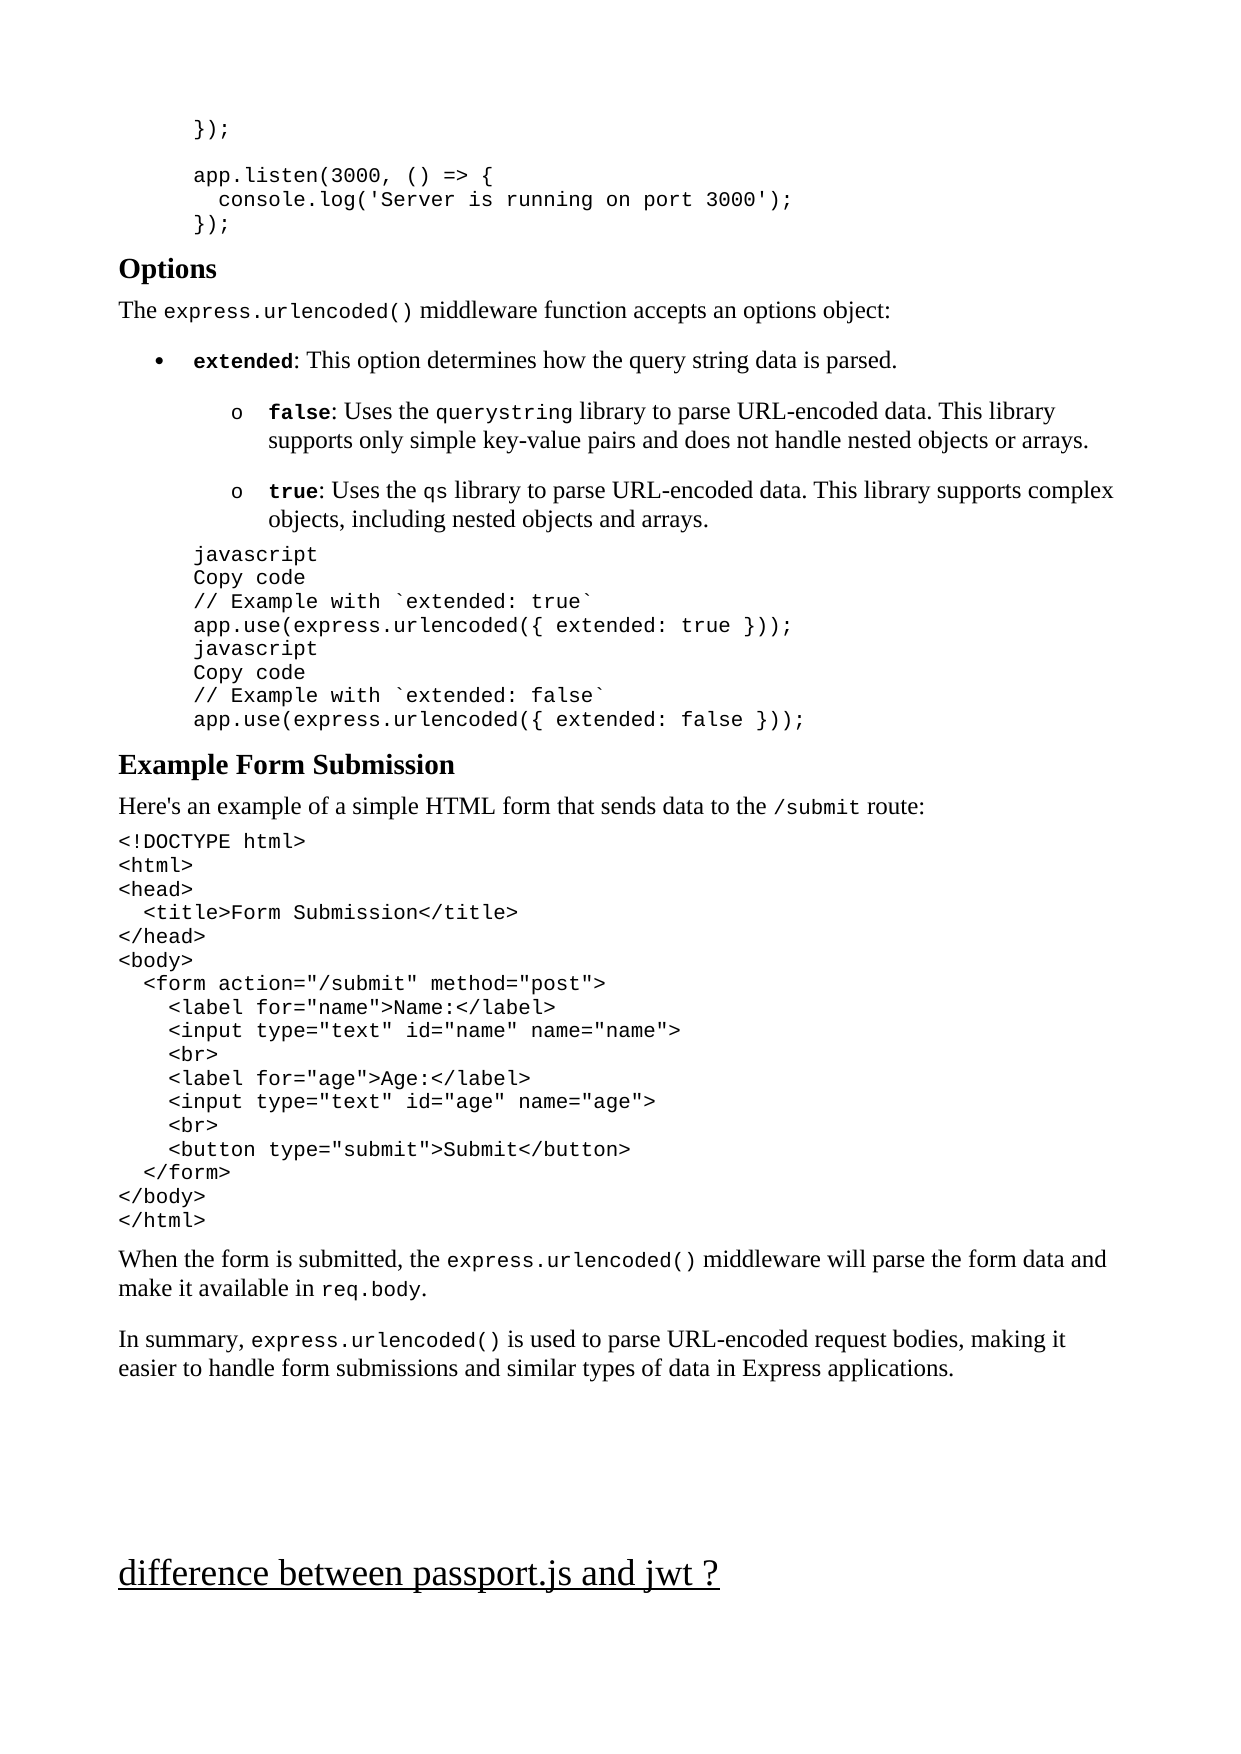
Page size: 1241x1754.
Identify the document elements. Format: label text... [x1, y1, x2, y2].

text app.use(express.urlencoded({ extended: true })); [193, 614, 1122, 638]
text <title>Form Submission</title> [118, 902, 1122, 926]
subtitle Options [118, 251, 1122, 284]
text </html> [118, 1210, 1122, 1233]
text <input type="text" id="age" name="age"> [118, 1091, 1122, 1115]
text }); [193, 213, 1122, 236]
text Copy code [193, 662, 1122, 686]
text <br> [118, 1115, 1122, 1139]
text javascript [193, 638, 1122, 662]
text Here's an example of a simple HTML form that sends data to the /submit route: [118, 791, 1122, 821]
text <label for="age">Age:</label> [118, 1068, 1122, 1091]
text <head> [118, 879, 1122, 902]
text <label for="name">Name:</label> [118, 997, 1122, 1021]
text Copy code [193, 567, 1122, 591]
text In summary, express.urlencoded() is used to parse URL-encoded request bodies, making it easier to handle form submissions and similar types of data in Express applications. [118, 1324, 1122, 1382]
text // Example with `extended: false` [193, 686, 1122, 709]
list false: Uses the querystring library to parse URL-encoded data. This library supports only simple key-value pairs and does not handle nested objects or arrays. [231, 396, 1122, 454]
text </body> [118, 1186, 1122, 1210]
text </head> [118, 926, 1122, 949]
text The express.urlencoded() middleware function accepts an options object: [118, 295, 1122, 324]
text app.listen(3000, () => { [193, 165, 1122, 189]
text <html> [118, 855, 1122, 879]
text <!DOCTYPE html> [118, 831, 1122, 855]
list extended: This option determines how the query string data is parsed. [156, 345, 1122, 375]
text app.use(express.urlencoded({ extended: false })); [193, 709, 1122, 733]
text }); [193, 118, 1122, 142]
text <body> [118, 949, 1122, 973]
text <br> [118, 1044, 1122, 1068]
text When the form is submitted, the express.urlencoded() middleware will parse the form data and make it available in req.body. [118, 1244, 1122, 1303]
text <input type="text" id="name" name="name"> [118, 1021, 1122, 1044]
text </form> [118, 1162, 1122, 1186]
subtitle Example Form Submission [118, 747, 1122, 781]
text javascript [193, 544, 1122, 567]
text difference between passport.js and jwt ? [118, 1551, 1122, 1594]
list true: Uses the qs library to parse URL-encoded data. This library supports complex objects, including nested objects and arrays. [231, 475, 1122, 533]
text console.log('Server is running on port 3000'); [193, 189, 1122, 213]
text // Example with `extended: true` [193, 591, 1122, 614]
text <form action="/submit" method="post"> [118, 973, 1122, 997]
text <button type="submit">Submit</button> [118, 1139, 1122, 1162]
